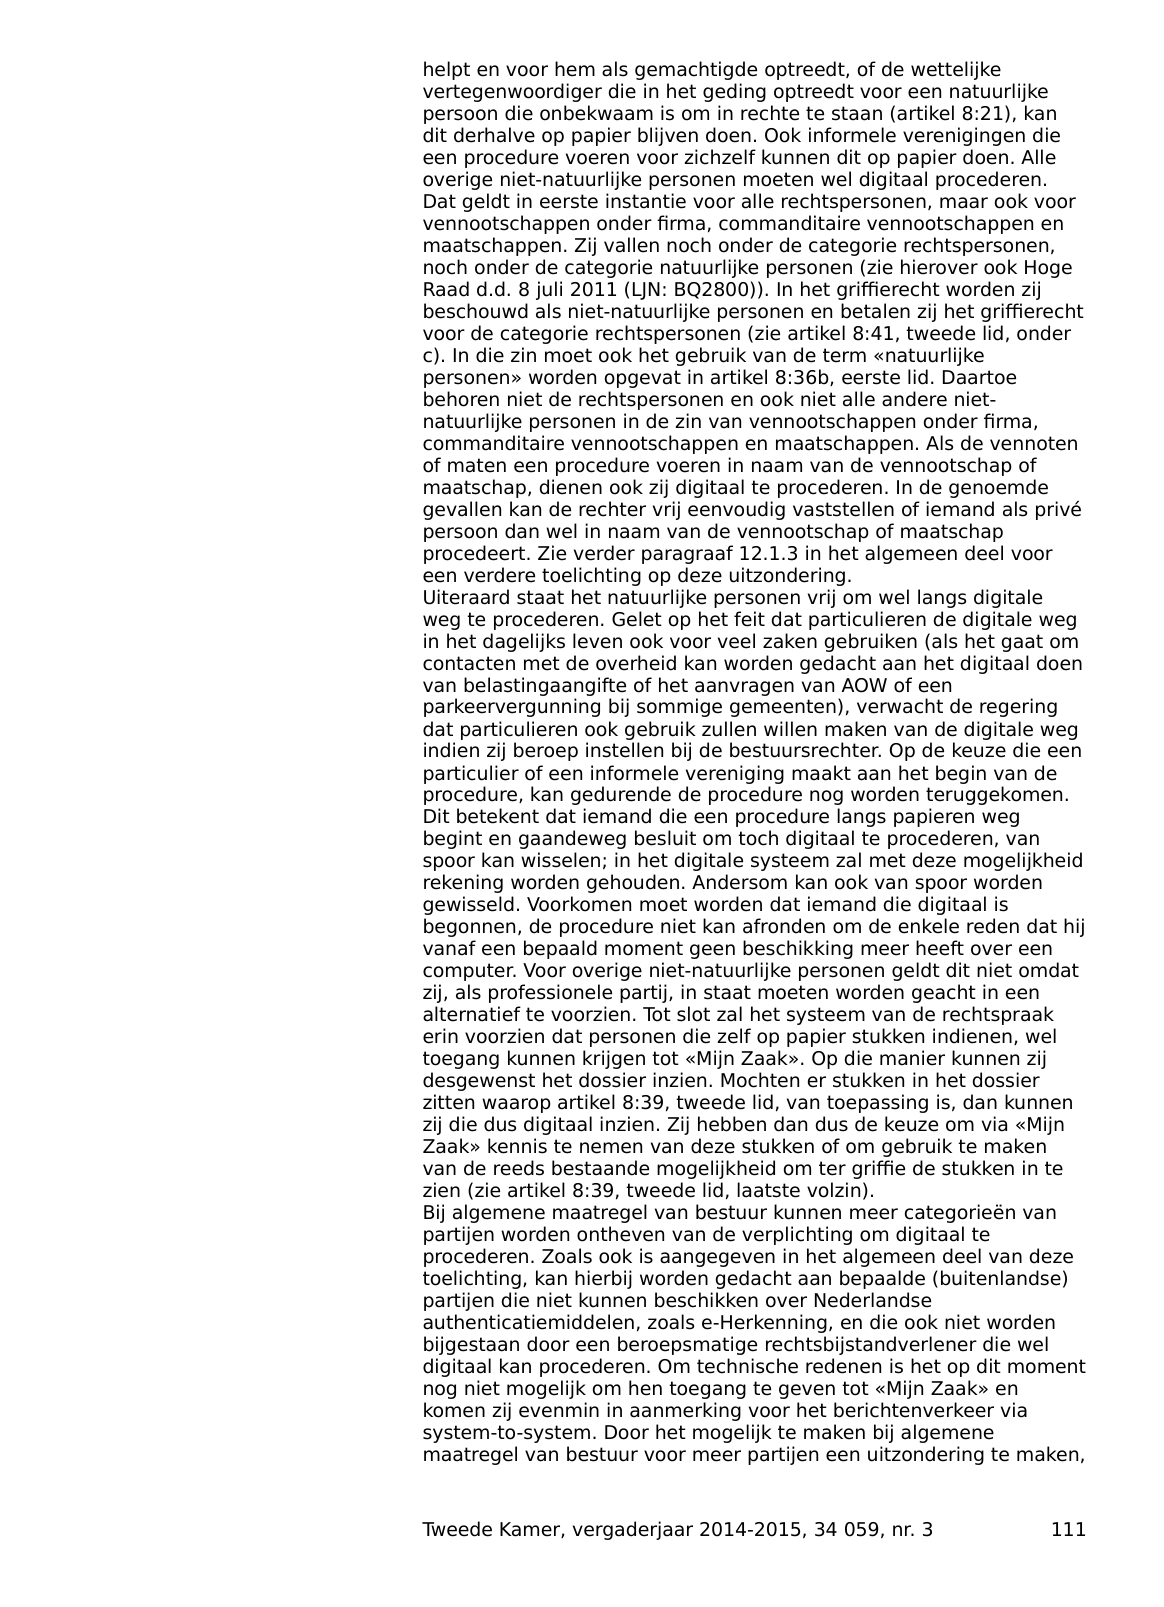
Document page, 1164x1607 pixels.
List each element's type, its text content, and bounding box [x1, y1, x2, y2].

text helpt en voor hem als gemachtigde optreedt, of de wettelijke vertegenwoordiger die in het geding optreedt voor een natuurlijke persoon die onbekwaam is om in rechte te staan (artikel 8:21), kan dit derhalve op papier blijven doen. Ook informele verenigingen die een procedure voeren voor zichzelf kunnen dit op papier doen. Alle overige niet-natuurlijke personen moeten wel digitaal procederen. Dat geldt in eerste instantie voor alle rechtspersonen, maar ook voor vennootschappen onder firma, commanditaire vennootschappen en maatschappen. Zij vallen noch onder de categorie rechtspersonen, noch onder de categorie natuurlijke personen (zie hierover ook Hoge Raad d.d. 8 juli 2011 (LJN: BQ2800)). In het griffierecht worden zij beschouwd als niet-natuurlijke personen en betalen zij het griffierecht voor de categorie rechtspersonen (zie artikel 8:41, tweede lid, onder c). In die zin moet ook het gebruik van de term «natuurlijke personen» worden opgevat in artikel 8:36b, eerste lid. Daartoe behoren niet de rechtspersonen en ook niet alle andere niet-natuurlijke personen in de zin van vennootschappen onder firma, commanditaire vennootschappen en maatschappen. Als de vennoten of maten een procedure voeren in naam van de vennootschap of maatschap, dienen ook zij digitaal te procederen. In de genoemde gevallen kan de rechter vrij eenvoudig vaststellen of iemand als privé persoon dan wel in naam van de vennootschap of maatschap procedeert. Zie verder paragraaf 12.1.3 in het algemeen deel voor een verdere toelichting op deze uitzondering. [422, 59, 1087, 587]
text Uiteraard staat het natuurlijke personen vrij om wel langs digitale weg te procederen. Gelet op het feit dat particulieren de digitale weg in het dagelijks leven ook voor veel zaken gebruiken (als het gaat om contacten met de overheid kan worden gedacht aan het digitaal doen van belastingaangifte of het aanvragen van AOW of een parkeervergunning bij sommige gemeenten), verwacht de regering dat particulieren ook gebruik zullen willen maken van de digitale weg indien zij beroep instellen bij de bestuursrechter. Op de keuze die een particulier of een informele vereniging maakt aan het begin van de procedure, kan gedurende de procedure nog worden teruggekomen. Dit betekent dat iemand die een procedure langs papieren weg begint en gaandeweg besluit om toch digitaal te procederen, van spoor kan wisselen; in het digitale systeem zal met deze mogelijkheid rekening worden gehouden. Andersom kan ook van spoor worden gewisseld. Voorkomen moet worden dat iemand die digitaal is begonnen, de procedure niet kan afronden om de enkele reden dat hij vanaf een bepaald moment geen beschikking meer heeft over een computer. Voor overige niet-natuurlijke personen geldt dit niet omdat zij, als professionele partij, in staat moeten worden geacht in een alternatief te voorzien. Tot slot zal het systeem van de rechtspraak erin voorzien dat personen die zelf op papier stukken indienen, wel toegang kunnen krijgen tot «Mijn Zaak». Op die manier kunnen zij desgewenst het dossier inzien. Mochten er stukken in het dossier zitten waarop artikel 8:39, tweede lid, van toepassing is, dan kunnen zij die dus digitaal inzien. Zij hebben dan dus de keuze om via «Mijn Zaak» kennis te nemen van deze stukken of om gebruik te maken van de reeds bestaande mogelijkheid om ter griffie de stukken in te zien (zie artikel 8:39, tweede lid, laatste volzin). [422, 587, 1087, 1202]
text Bij algemene maatregel van bestuur kunnen meer categorieën van partijen worden ontheven van de verplichting om digitaal te procederen. Zoals ook is aangegeven in het algemeen deel van deze toelichting, kan hierbij worden gedacht aan bepaalde (buitenlandse) partijen die niet kunnen beschikken over Nederlandse authenticatiemiddelen, zoals e-Herkenning, en die ook niet worden bijgestaan door een beroepsmatige rechtsbijstandverlener die wel digitaal kan procederen. Om technische redenen is het op dit moment nog niet mogelijk om hen toegang te geven tot «Mijn Zaak» en komen zij evenmin in aanmerking voor het berichtenverkeer via system-to-system. Door het mogelijk te maken bij algemene maatregel van bestuur voor meer partijen een uitzondering te maken, [422, 1202, 1087, 1466]
